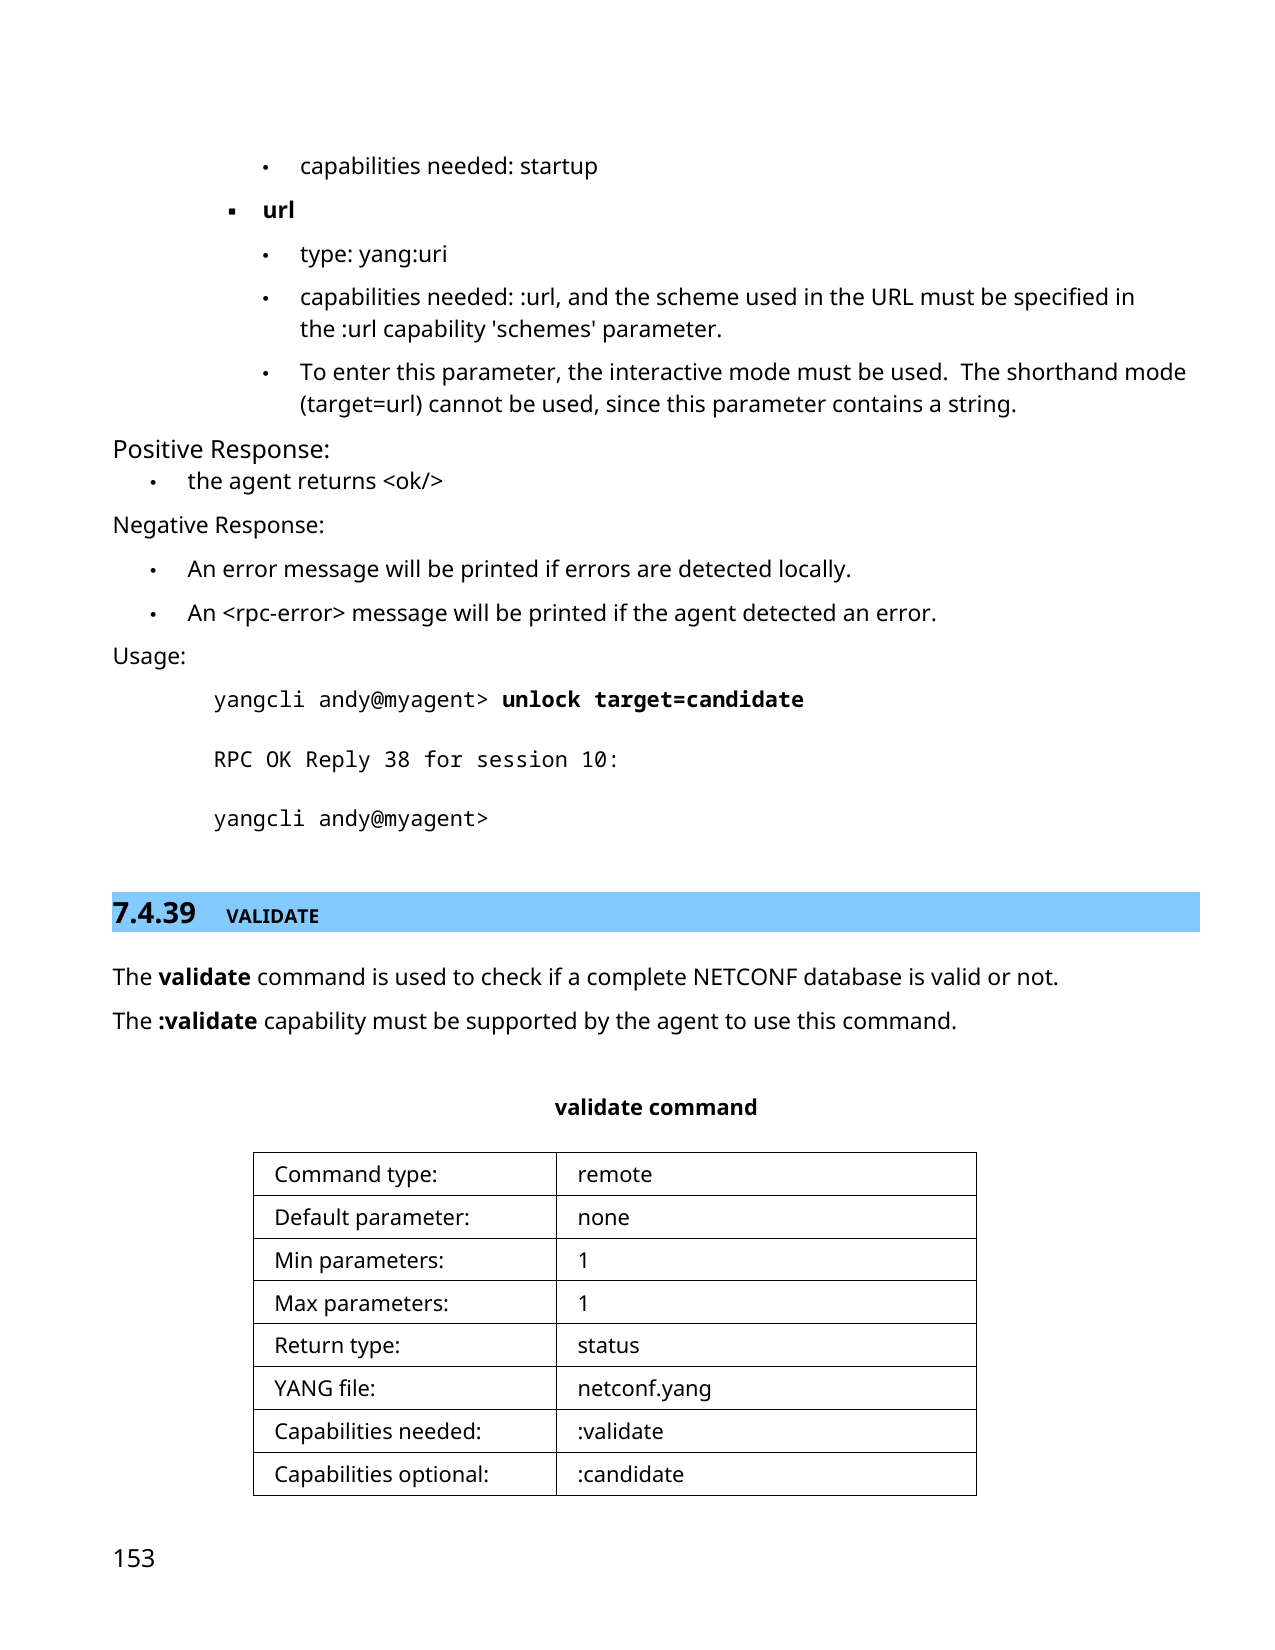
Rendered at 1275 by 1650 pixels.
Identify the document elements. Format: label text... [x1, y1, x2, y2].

table_cell Capabilities optional: [254, 1453, 556, 1495]
text yangcli andy@myagent> unlock target=candidate RPC OK Reply 38 for session 10: yangcli andy@myagent> [139, 684, 1200, 863]
table_cell Default parameter: [254, 1196, 556, 1237]
text Usage: [112, 640, 1200, 672]
table_header Command type: [254, 1153, 556, 1194]
text The :validate capability must be supported by the agent to use this command. [112, 1004, 1200, 1036]
table_cell status [557, 1324, 976, 1366]
list capabilities needed: startup [262, 150, 1200, 181]
table_cell :validate [557, 1410, 976, 1452]
table_cell Capabilities needed: [254, 1410, 556, 1452]
table_cell 1 [557, 1239, 976, 1280]
text Positive Response: [112, 431, 1200, 465]
table_cell Return type: [254, 1324, 556, 1366]
table_cell YANG file: [254, 1367, 556, 1409]
table_cell Max parameters: [254, 1281, 556, 1323]
table_header remote [557, 1153, 976, 1194]
list url [225, 194, 1200, 225]
list An error message will be printed if errors are detected locally. [150, 553, 1200, 584]
table_cell :candidate [557, 1453, 976, 1495]
list capabilities needed: :url, and the scheme used in the URL must be specified in the :url capability 'schemes' parameter. [262, 281, 1200, 344]
table_cell netconf.yang [557, 1367, 976, 1409]
table_cell 1 [557, 1281, 976, 1323]
table_cell none [557, 1196, 976, 1237]
subtitle validate [112, 892, 1200, 932]
list An <rpc-error> message will be printed if the agent detected an error. [150, 597, 1200, 628]
list type: yang:uri [262, 237, 1200, 269]
text Negative Response: [112, 509, 1200, 540]
list the agent returns <ok/> [150, 465, 1200, 497]
table_cell Min parameters: [254, 1239, 556, 1280]
list To enter this parameter, the interactive mode must be used. The shorthand mode (target=url) cannot be used, since this parameter contains a string. [262, 356, 1200, 419]
subtitle validate command [127, 1092, 1185, 1122]
text The validate command is used to check if a complete NETCONF database is valid or not. [112, 961, 1200, 992]
